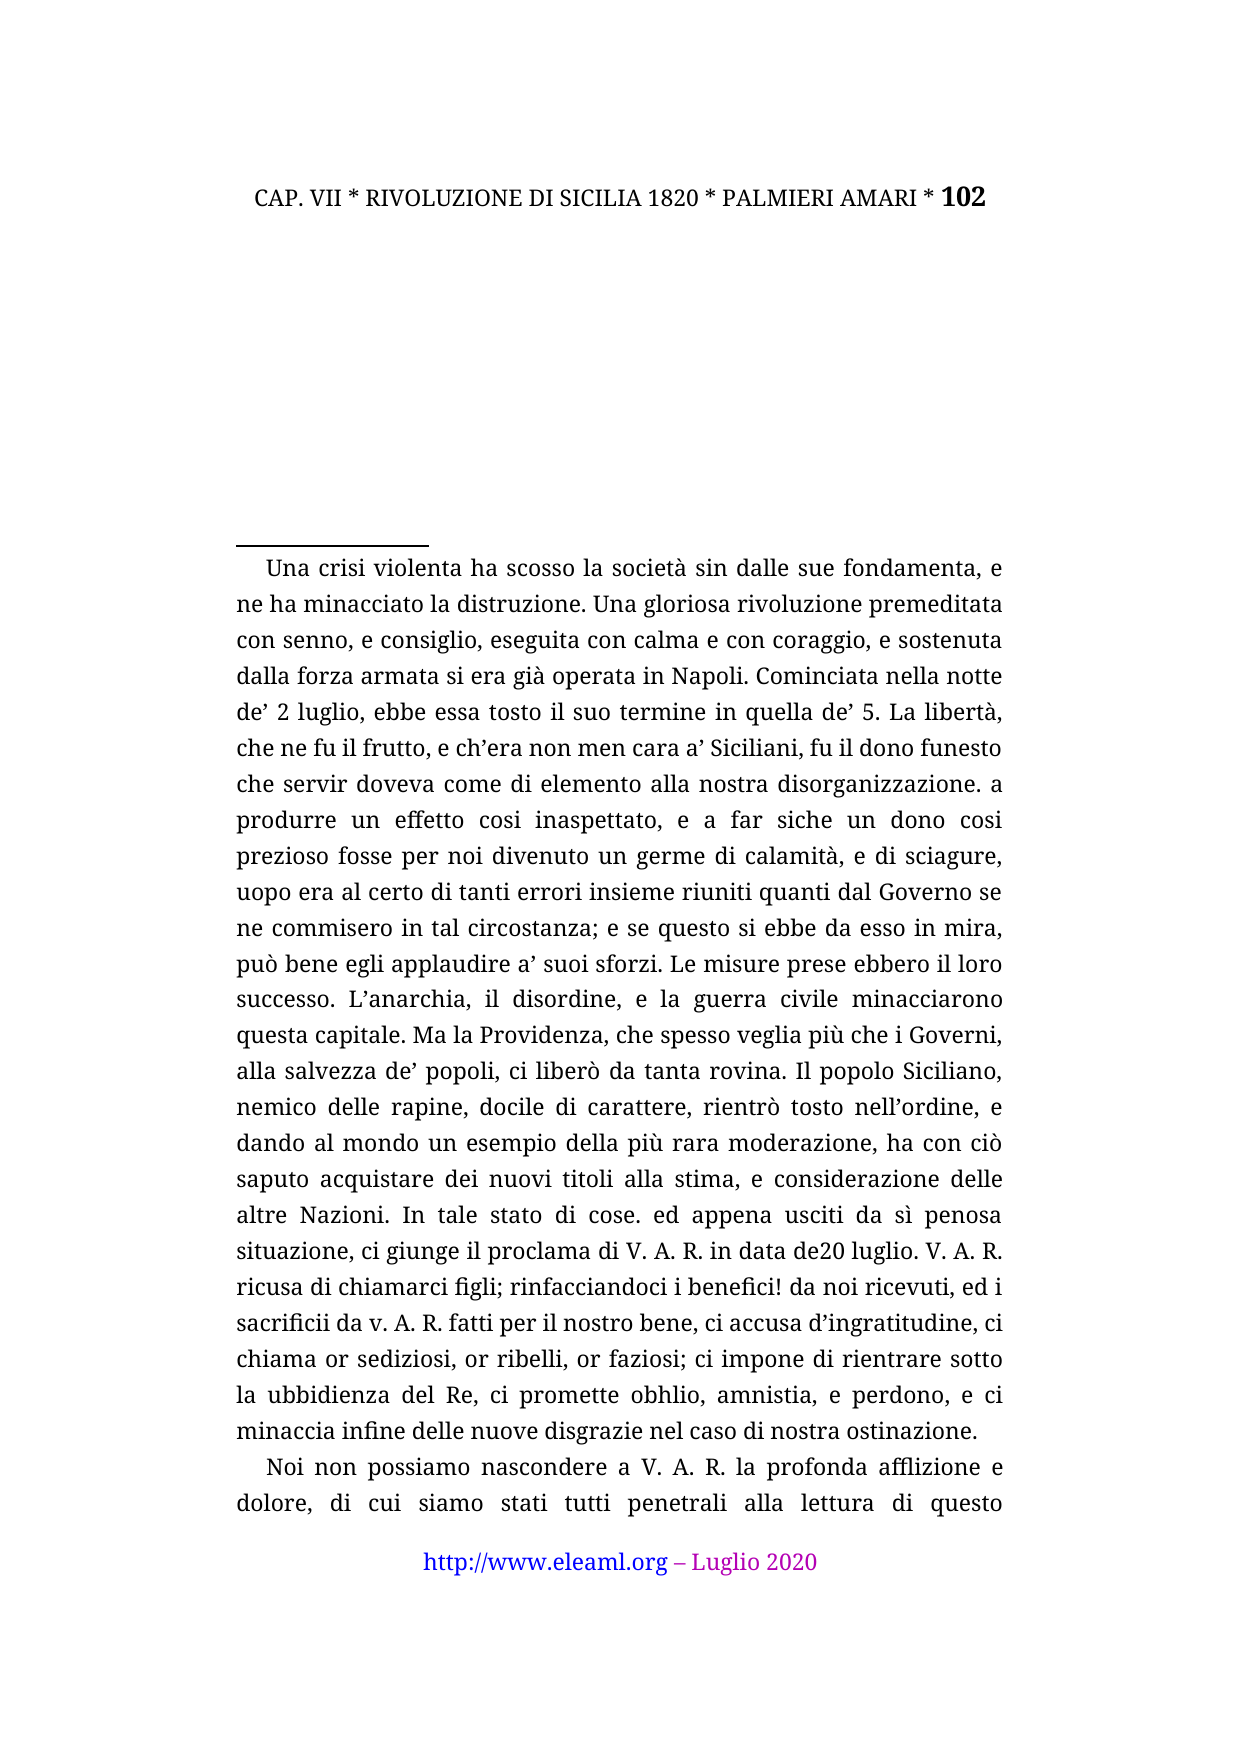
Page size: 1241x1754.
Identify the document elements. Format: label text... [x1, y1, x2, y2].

text Noi non possiamo nascondere a V. A. R. la profonda afflizione e dolore, di cui siamo stati tutti penetrali alla lettura di questo [236, 1451, 1004, 1518]
text Una crisi violenta ha scosso la società sin dalle sue fondamenta, e ne ha minacciato la distruzione. Una gloriosa rivoluzione premeditata con senno, e consiglio, eseguita con calma e con coraggio, e sostenuta dalla forza armata si era già operata in Napoli. Cominciata nella notte de’ 2 luglio, ebbe essa tosto il suo termine in quella de’ 5. La libertà, che ne fu il frutto, e ch’era non men cara a’ Siciliani, fu il dono funesto che servir doveva come di elemento alla nostra disorganizzazione. a produrre un effetto cosi inaspettato, e a far siche un dono cosi prezioso fosse per noi divenuto un germe di calamità, e di sciagure, uopo era al certo di tanti errori insieme riuniti quanti dal Governo se ne commisero in tal circostanza; e se questo si ebbe da esso in mira, può bene egli applaudire a’ suoi sforzi. Le misure prese ebbero il loro successo. L’anarchia, il disordine, e la guerra civile minacciarono questa capitale. Ma la Providenza, che spesso veglia più che i Governi, alla salvezza de’ popoli, ci liberò da tanta rovina. Il popolo Siciliano, nemico delle rapine, docile di carattere, rientrò tosto nell’ordine, e dando al mondo un esempio della più rara moderazione, ha con ciò saputo acquistare dei nuovi titoli alla stima, e considerazione delle altre Nazioni. In tale stato di cose. ed appena usciti da sì penosa situazione, ci giunge il proclama di V. A. R. in data de20 luglio. V. A. R. ricusa di chiamarci figli; rinfacciandoci i benefici! da noi ricevuti, ed i sacrificii da v. A. R. fatti per il nostro bene, ci accusa d’ingratitudine, ci chiama or sediziosi, or ribelli, or faziosi; ci impone di rientrare sotto la ubbidienza del Re, ci promette obhlio, amnistia, e perdono, e ci minaccia infine delle nuove disgrazie nel caso di nostra ostinazione. [236, 552, 1004, 1446]
